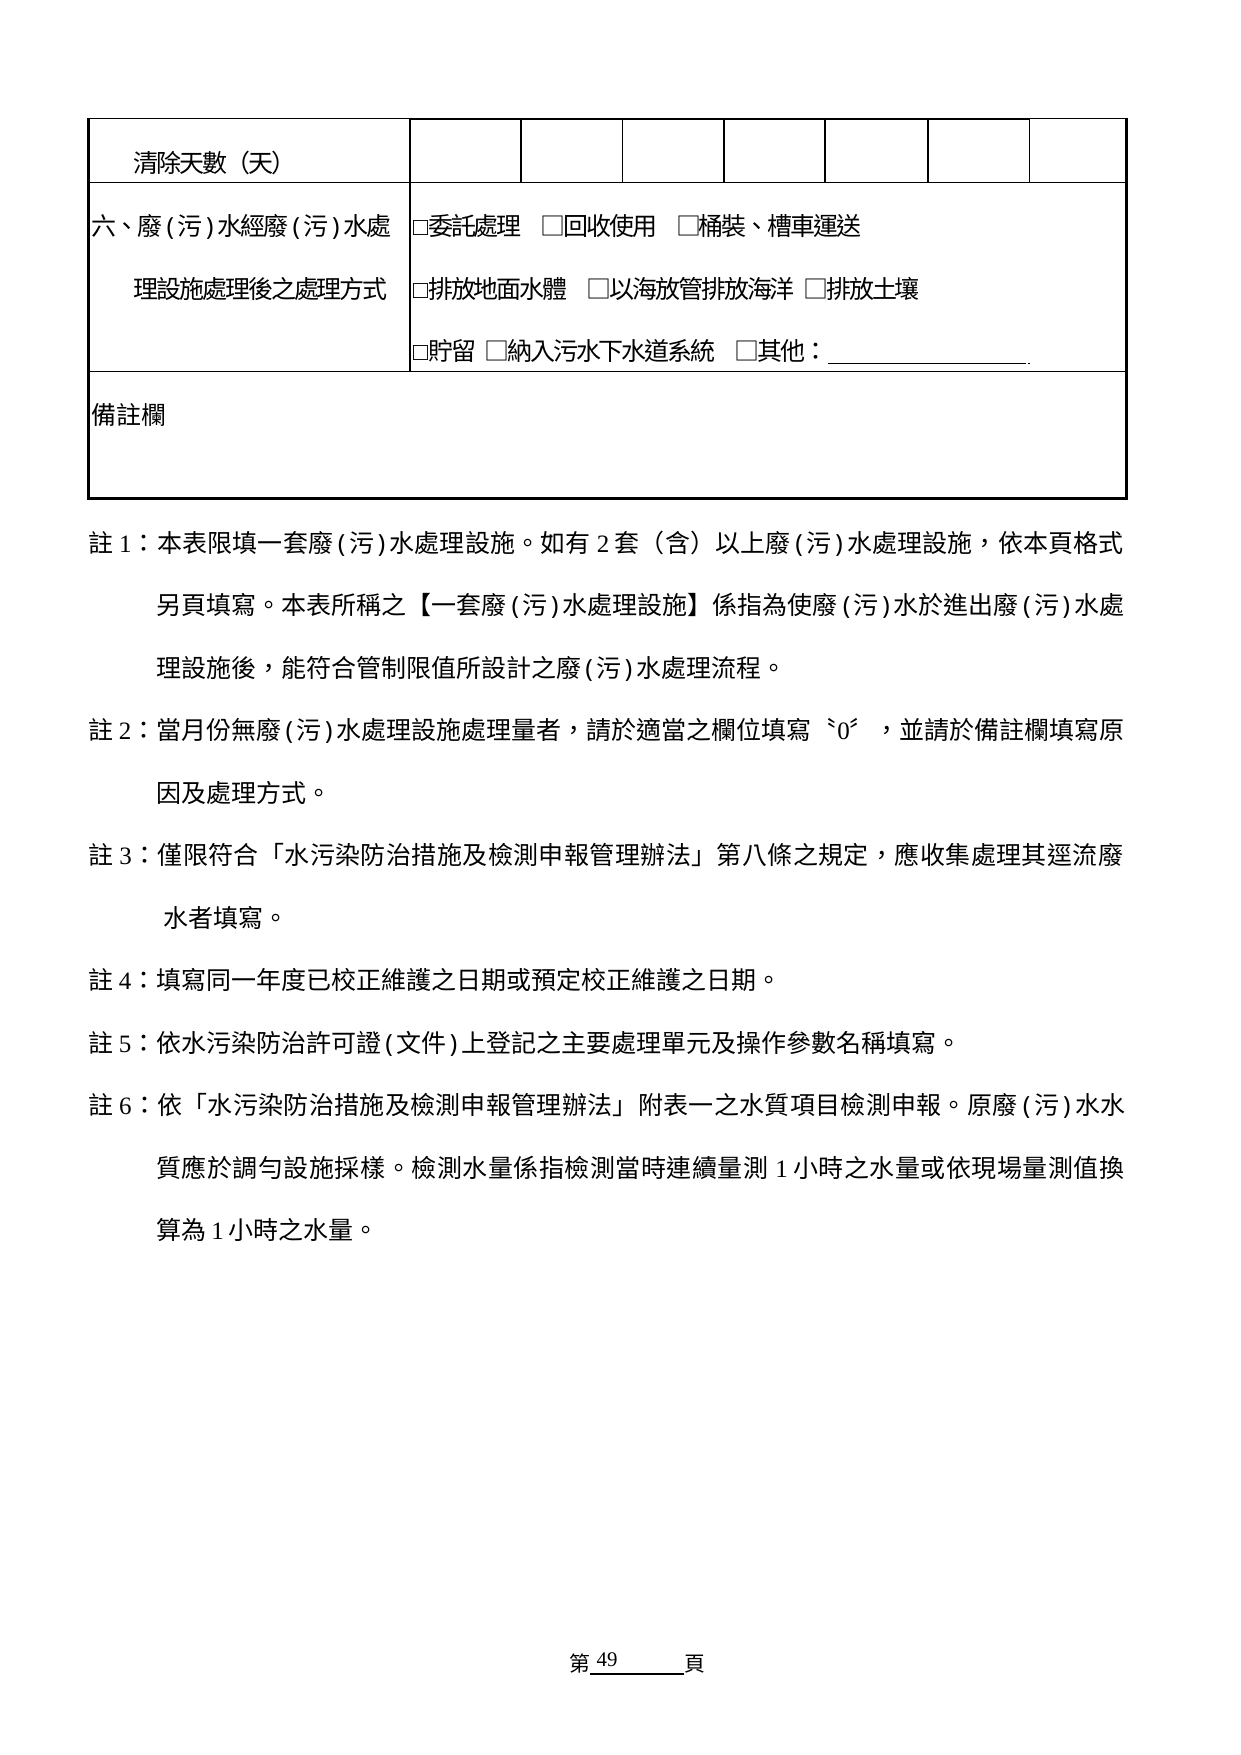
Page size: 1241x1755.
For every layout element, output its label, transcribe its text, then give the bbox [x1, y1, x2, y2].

text 註4：填寫同一年度已校正維護之日期或預定校正維護之日期。 [89, 937, 1125, 1000]
table_cell [929, 120, 1029, 182]
table_cell [522, 120, 622, 182]
text 註3：僅限符合「水污染防治措施及檢測申報管理辦法」第八條之規定，應收集處理其逕流廢水者填寫。 [89, 812, 1125, 937]
text 註1：本表限填一套廢(污)水處理設施。如有2套（含）以上廢(污)水處理設施，依本頁格式另頁填寫。本表所稱之【一套廢(污)水處理設施】係指為使廢(污)水於進出廢(污)水處理設施後，能符合管制限值所設計之廢(污)水處理流程。 [89, 500, 1125, 687]
text 註5：依水污染防治許可證(文件)上登記之主要處理單元及操作參數名稱填寫。 [89, 1000, 1125, 1062]
table_cell 清除天數（天） [90, 119, 409, 182]
table_cell 備註欄 [90, 372, 1125, 497]
text 註6：依「水污染防治措施及檢測申報管理辦法」附表一之水質項目檢測申報。原廢(污)水水質應於調勻設施採樣。檢測水量係指檢測當時連續量測1小時之水量或依現場量測值換算為1小時之水量。 [89, 1062, 1125, 1250]
table_cell [411, 120, 520, 182]
text 註2：當月份無廢(污)水處理設施處理量者，請於適當之欄位填寫〝0〞，並請於備註欄填寫原因及處理方式。 [89, 687, 1125, 812]
table_cell [725, 120, 824, 182]
table_cell 六、廢(污)水經廢(污)水處理設施處理後之處理方式 [90, 183, 409, 371]
table_cell [623, 120, 723, 182]
table_cell [826, 120, 927, 182]
table_cell □委託處理 □回收使用 □桶裝、槽車運送 □排放地面水體 □以海放管排放海洋 □排放土壤 □貯留 □納入污水下水道系統 □其他： [411, 183, 1125, 371]
table_cell [1030, 119, 1125, 182]
